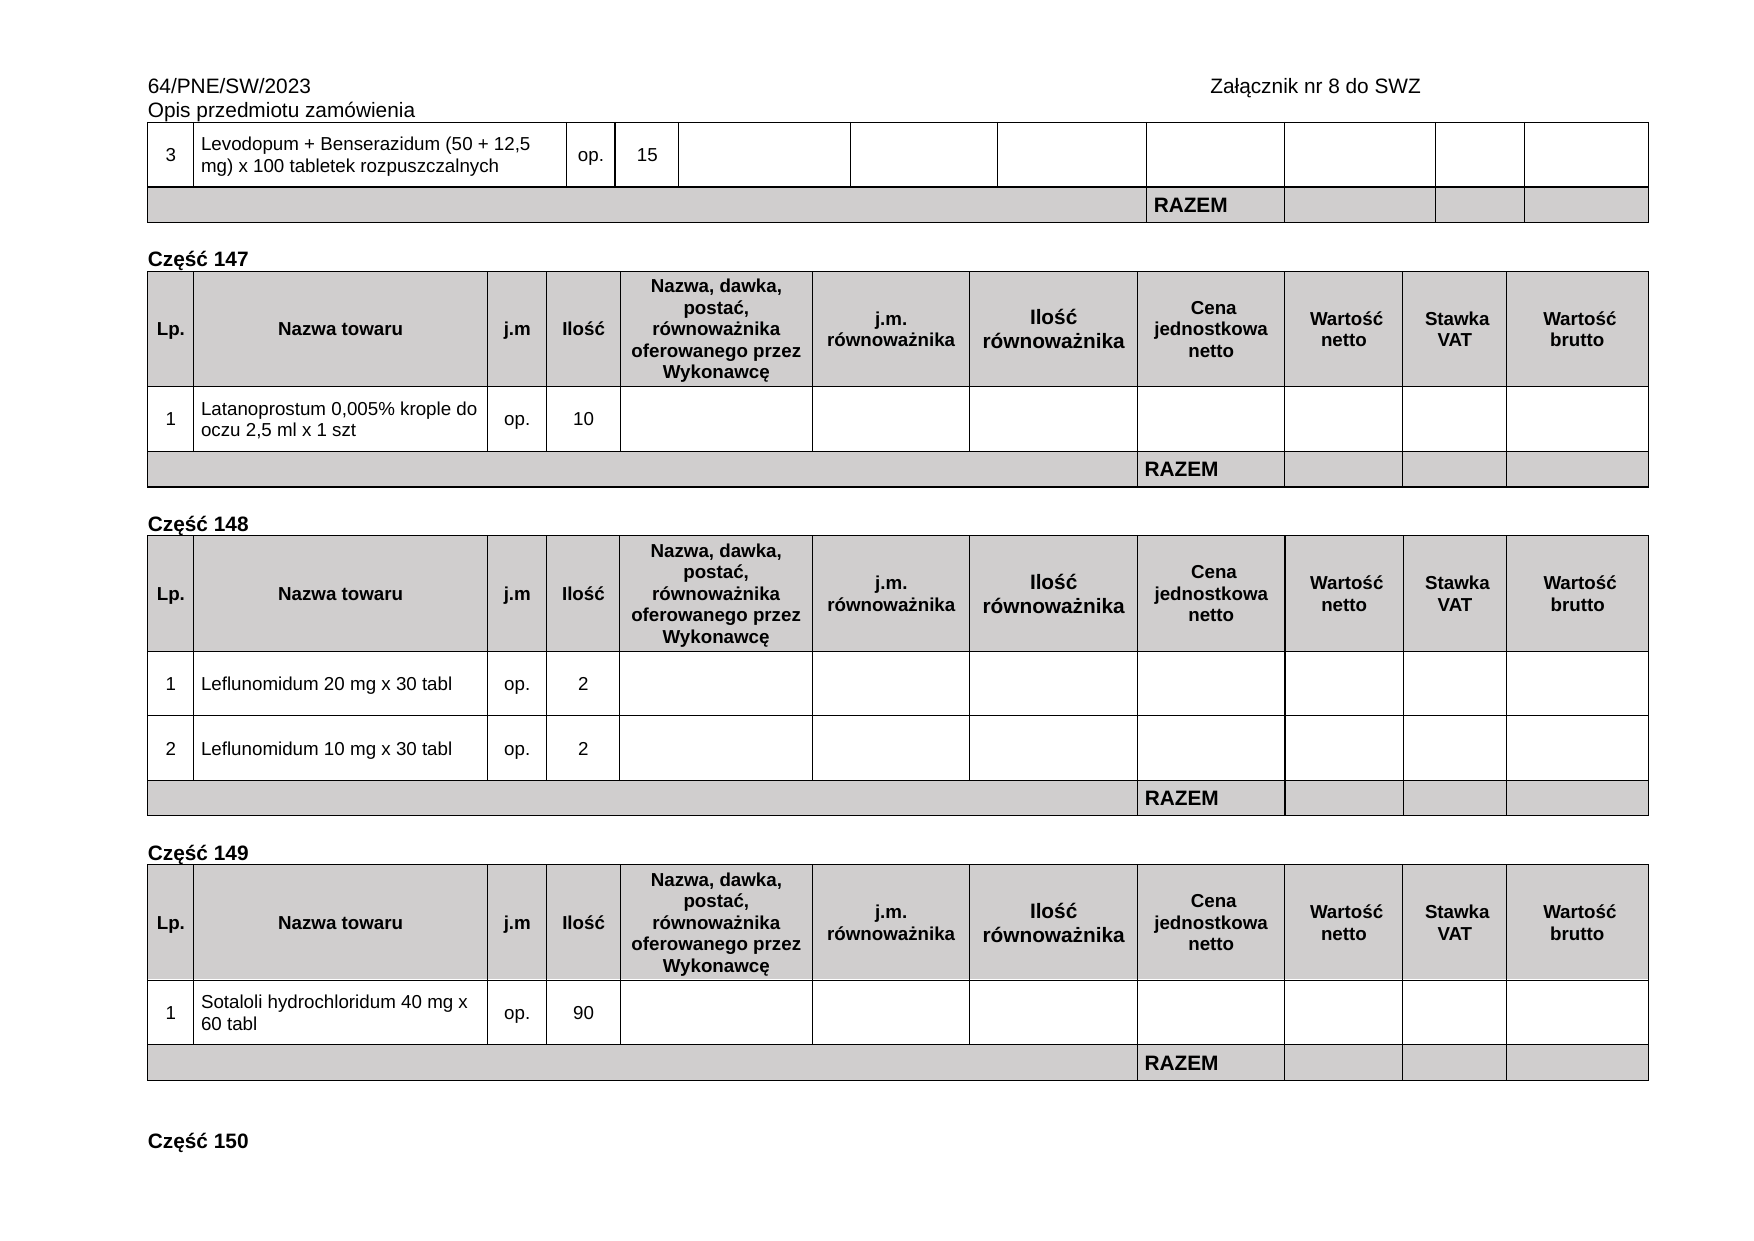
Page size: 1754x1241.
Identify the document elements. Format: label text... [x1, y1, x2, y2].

table_cell [1403, 1045, 1506, 1080]
table_cell [1507, 652, 1648, 715]
table_cell [1507, 387, 1648, 451]
table_header Ilość [547, 272, 620, 386]
table_header Nazwa, dawka, postać, równoważnika oferowanego przez Wykonawcę [620, 536, 812, 651]
table_cell op. [488, 981, 546, 1044]
table_cell [148, 188, 1146, 222]
table_cell [148, 781, 1137, 815]
table_cell [1403, 981, 1506, 1044]
table_cell [813, 716, 969, 780]
table_cell 2 [547, 716, 619, 780]
table_cell [1286, 781, 1403, 815]
table_header j.m. równoważnika [813, 272, 969, 386]
table_cell [1286, 652, 1403, 715]
table_header Cena jednostkowa netto [1138, 865, 1284, 979]
table_cell 90 [547, 981, 620, 1044]
table_cell 3 [148, 123, 193, 186]
table_header Cena jednostkowa netto [1138, 536, 1284, 651]
table_header Nazwa, dawka, postać, równoważnika oferowanego przez Wykonawcę [621, 865, 812, 979]
table_cell [1285, 452, 1402, 486]
table_header Nazwa, dawka, postać, równoważnika oferowanego przez Wykonawcę [621, 272, 812, 386]
table_cell [1507, 781, 1648, 815]
table_cell [1285, 123, 1435, 186]
table_cell op. [488, 652, 546, 715]
table_cell Leflunomidum 10 mg x 30 tabl [194, 716, 487, 780]
table_header Nazwa towaru [194, 536, 487, 651]
text Część 149 [148, 840, 1606, 864]
text Część 148 [148, 511, 1606, 535]
table_header Lp. [148, 536, 193, 651]
table_cell [1404, 781, 1506, 815]
table_header Ilość równoważnika [970, 865, 1137, 979]
table_header Ilość [547, 865, 620, 979]
table_cell 10 [547, 387, 620, 451]
table_header Wartość brutto [1507, 865, 1648, 979]
table_cell [1138, 652, 1284, 715]
table_header j.m. równoważnika [813, 865, 969, 979]
table_cell [970, 716, 1137, 780]
table_cell 2 [547, 652, 619, 715]
table_cell [1436, 123, 1524, 186]
table_header j.m. równoważnika [813, 536, 969, 651]
table_cell [621, 981, 812, 1044]
text Część 147 [148, 247, 1606, 271]
table_cell [813, 981, 969, 1044]
table_cell [1436, 188, 1524, 222]
table_header Wartość brutto [1507, 272, 1648, 386]
text Część 150 [148, 1129, 1606, 1153]
table_header Wartość netto [1285, 865, 1402, 979]
table_cell [1507, 716, 1648, 780]
table_header Cena jednostkowa netto [1138, 272, 1284, 386]
table_cell [970, 387, 1137, 451]
table_cell [1507, 1045, 1648, 1080]
table_header Wartość brutto [1507, 536, 1648, 651]
table_cell op. [488, 716, 546, 780]
table_cell 2 [148, 716, 193, 780]
table_cell [1285, 188, 1435, 222]
table_header Ilość [547, 536, 619, 651]
table_header j.m [488, 272, 546, 386]
table_cell op. [567, 123, 614, 186]
table_cell [998, 123, 1146, 186]
table_cell [1507, 452, 1648, 486]
table_cell [1404, 652, 1506, 715]
table_header Lp. [148, 865, 193, 979]
table_header Ilość równoważnika [970, 272, 1137, 386]
table_cell RAZEM [1138, 452, 1284, 486]
table_cell [1525, 188, 1648, 222]
table_header Nazwa towaru [194, 272, 487, 386]
table_cell [851, 123, 997, 186]
table_cell [1285, 387, 1402, 451]
table_header Stawka VAT [1404, 536, 1506, 651]
table_cell [1404, 716, 1506, 780]
table_cell [813, 387, 969, 451]
table_cell [1286, 716, 1403, 780]
table_header Stawka VAT [1403, 865, 1506, 979]
table_header Stawka VAT [1403, 272, 1506, 386]
table_cell [1138, 387, 1284, 451]
table_cell [148, 452, 1137, 486]
table_cell [1507, 981, 1648, 1044]
table_cell [1403, 452, 1506, 486]
table_header Wartość netto [1286, 536, 1403, 651]
table_cell op. [488, 387, 546, 451]
table_header Ilość równoważnika [970, 536, 1137, 651]
table_cell [1285, 981, 1402, 1044]
table_cell [1525, 123, 1648, 186]
table_cell [970, 652, 1137, 715]
table_cell RAZEM [1138, 781, 1284, 815]
table_cell [813, 652, 969, 715]
table_cell 1 [148, 981, 193, 1044]
table_header Wartość netto [1285, 272, 1402, 386]
table_cell [1403, 387, 1506, 451]
table_header j.m [488, 865, 546, 979]
table_cell Levodopum + Benserazidum (50 + 12,5 mg) x 100 tabletek rozpuszczalnych [194, 123, 566, 186]
table_cell 1 [148, 652, 193, 715]
table_cell [970, 981, 1137, 1044]
table_cell [1138, 981, 1284, 1044]
table_header Lp. [148, 272, 193, 386]
table_cell RAZEM [1147, 188, 1284, 222]
table_cell [620, 652, 812, 715]
table_cell [621, 387, 812, 451]
table_cell RAZEM [1138, 1045, 1284, 1080]
table_cell [1138, 716, 1284, 780]
table_cell 15 [616, 123, 678, 186]
table_cell 1 [148, 387, 193, 451]
table_cell [679, 123, 850, 186]
table_cell [1285, 1045, 1402, 1080]
table_cell Latanoprostum 0,005% krople do oczu 2,5 ml x 1 szt [194, 387, 487, 451]
table_header j.m [488, 536, 546, 651]
table_header Nazwa towaru [194, 865, 487, 979]
table_cell Sotaloli hydrochloridum 40 mg x 60 tabl [194, 981, 487, 1044]
table_cell [620, 716, 812, 780]
table_cell [1147, 123, 1284, 186]
table_cell [148, 1045, 1137, 1080]
table_cell Leflunomidum 20 mg x 30 tabl [194, 652, 487, 715]
